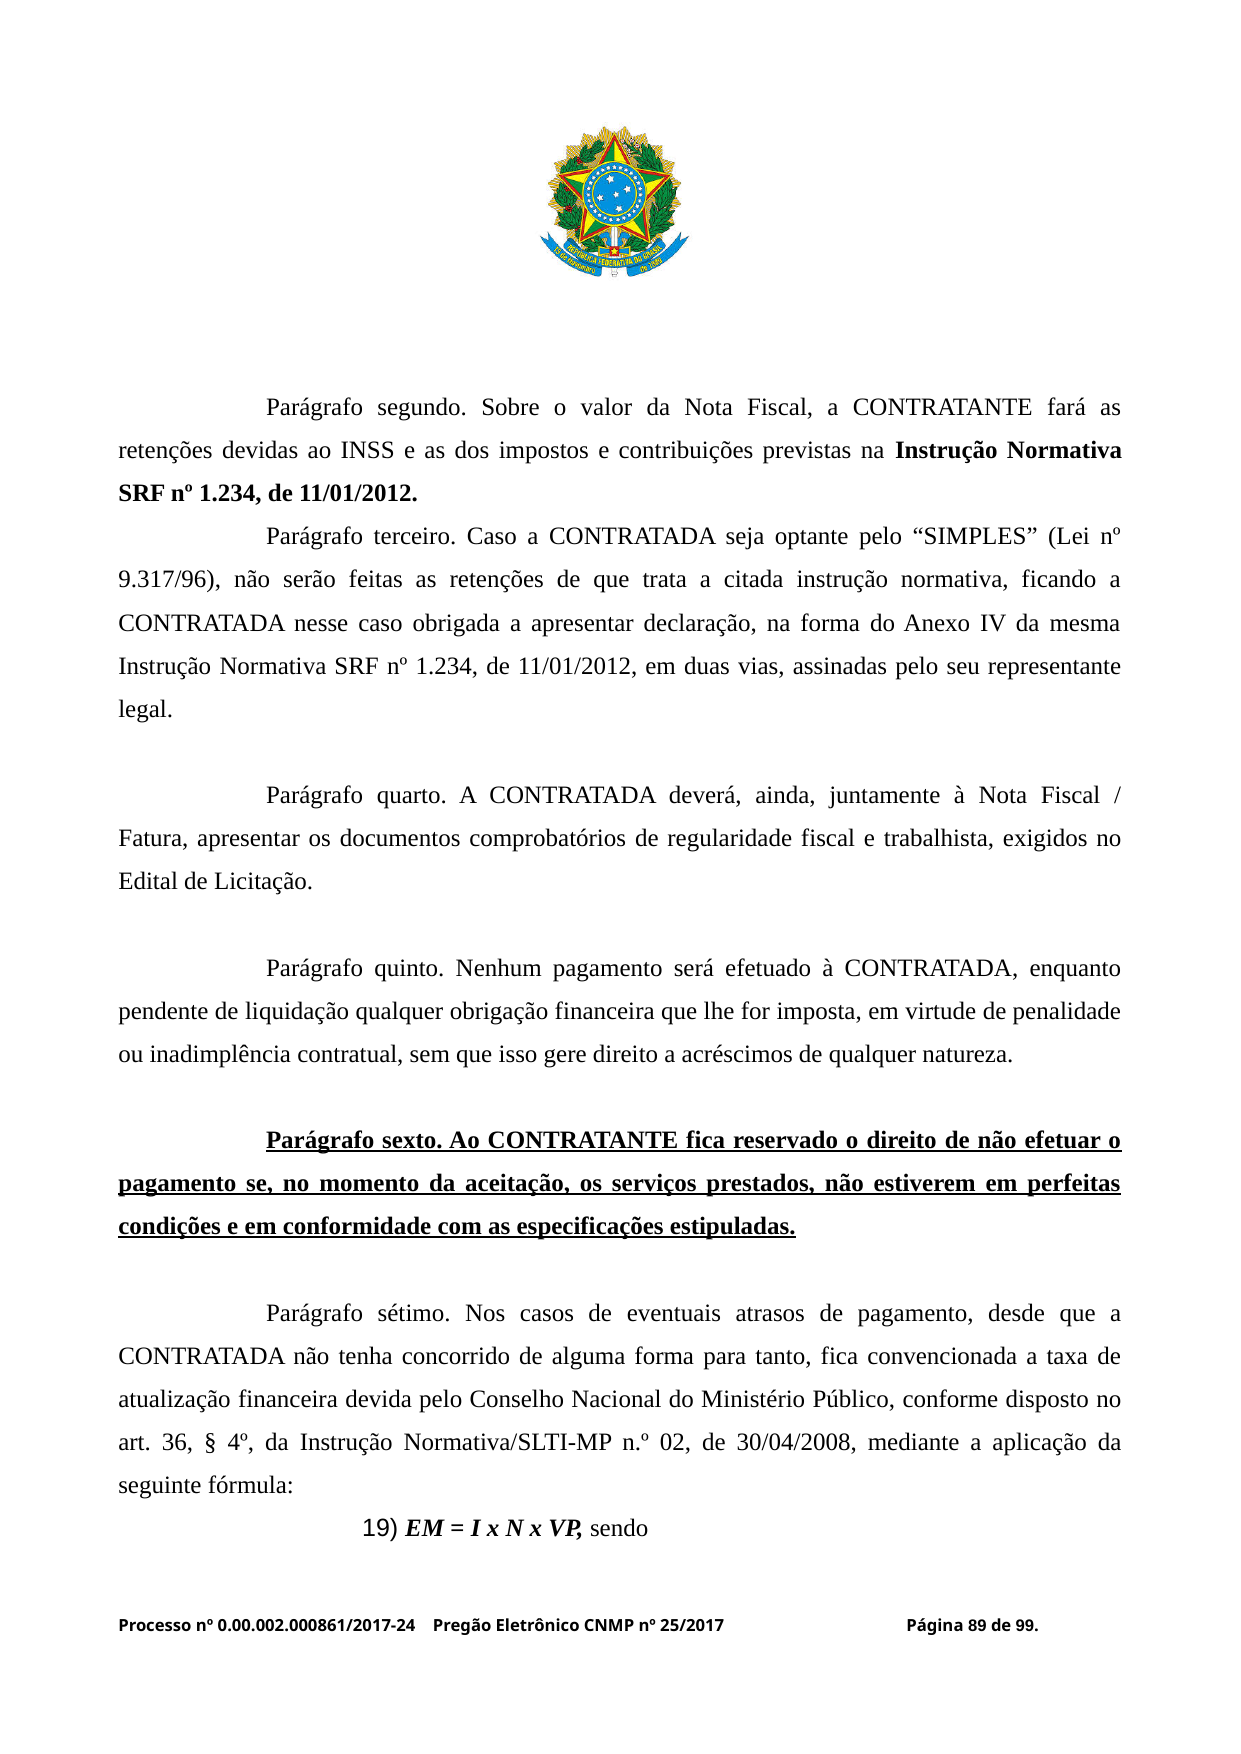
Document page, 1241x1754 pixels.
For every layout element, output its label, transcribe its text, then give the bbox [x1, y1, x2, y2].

text Parágrafo segundo. Sobre o valor da Nota Fiscal, a CONTRATANTE fará as retenções devidas ao INSS e as dos impostos e contribuições previstas na Instrução Normativa SRF nº 1.234, de 11/01/2012. [118, 392, 1122, 507]
text Parágrafo sexto. Ao CONTRATANTE fica reservado o direito de não efetuar o pagamento se, no momento da aceitação, os serviços prestados, não estiverem em perfeitas condições e em conformidade com as especificações estipuladas. [118, 1125, 1122, 1240]
text Parágrafo terceiro. Caso a CONTRATADA seja optante pelo “SIMPLES” (Lei nº 9.317/96), não serão feitas as retenções de que trata a citada instrução normativa, ficando a CONTRATADA nesse caso obrigada a apresentar declaração, na forma do Anexo IV da mesma Instrução Normativa SRF nº 1.234, de 11/01/2012, em duas vias, assinadas pelo seu representante legal. [118, 521, 1122, 723]
list EM = I x N x VP, sendo [362, 1513, 1122, 1542]
text Parágrafo quinto. Nenhum pagamento será efetuado à CONTRATADA, enquanto pendente de liquidação qualquer obrigação financeira que lhe for imposta, em virtude de penalidade ou inadimplência contratual, sem que isso gere direito a acréscimos de qualquer natureza. [118, 953, 1122, 1068]
text Parágrafo sétimo. Nos casos de eventuais atrasos de pagamento, desde que a CONTRATADA não tenha concorrido de alguma forma para tanto, fica convencionada a taxa de atualização financeira devida pelo Conselho Nacional do Ministério Público, conforme disposto no art. 36, § 4º, da Instrução Normativa/SLTI-MP n.º 02, de 30/04/2008, mediante a aplicação da seguinte fórmula: [118, 1298, 1122, 1499]
text Parágrafo quarto. A CONTRATADA deverá, ainda, juntamente à Nota Fiscal / Fatura, apresentar os documentos comprobatórios de regularidade fiscal e trabalhista, exigidos no Edital de Licitação. [118, 780, 1122, 895]
